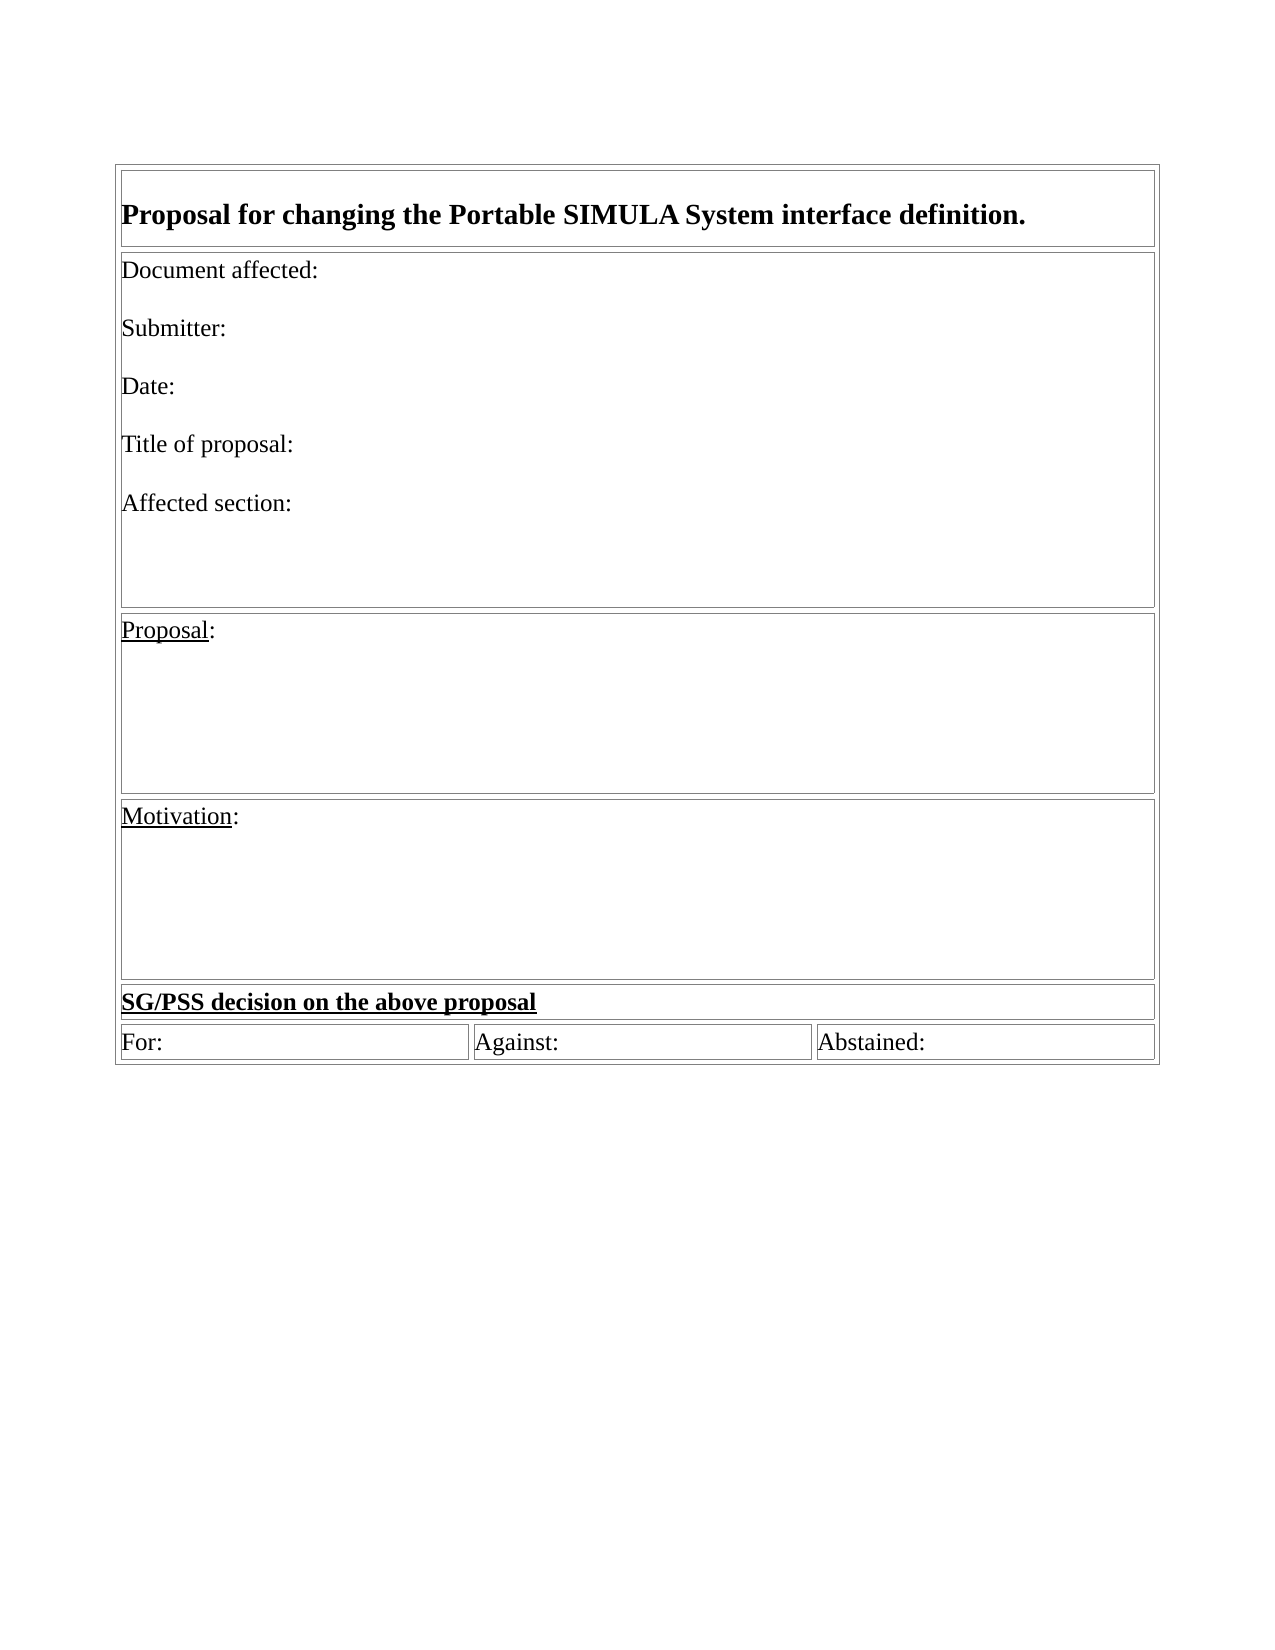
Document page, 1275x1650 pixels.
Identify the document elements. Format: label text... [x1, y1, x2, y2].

table_cell Motivation: [118, 793, 1157, 979]
table_header Proposal for changing the Portable SIMULA System interface definition. [118, 165, 1157, 246]
table_cell SG/PSS decision on the above proposal [118, 979, 1157, 1019]
table_cell For: [118, 1019, 471, 1059]
table_cell Proposal: [118, 607, 1157, 793]
table_cell Abstained: [814, 1019, 1157, 1059]
table_cell Document affected: Submitter: Date: Title of proposal: Affected section: [118, 246, 1157, 607]
table_cell Against: [471, 1020, 814, 1059]
